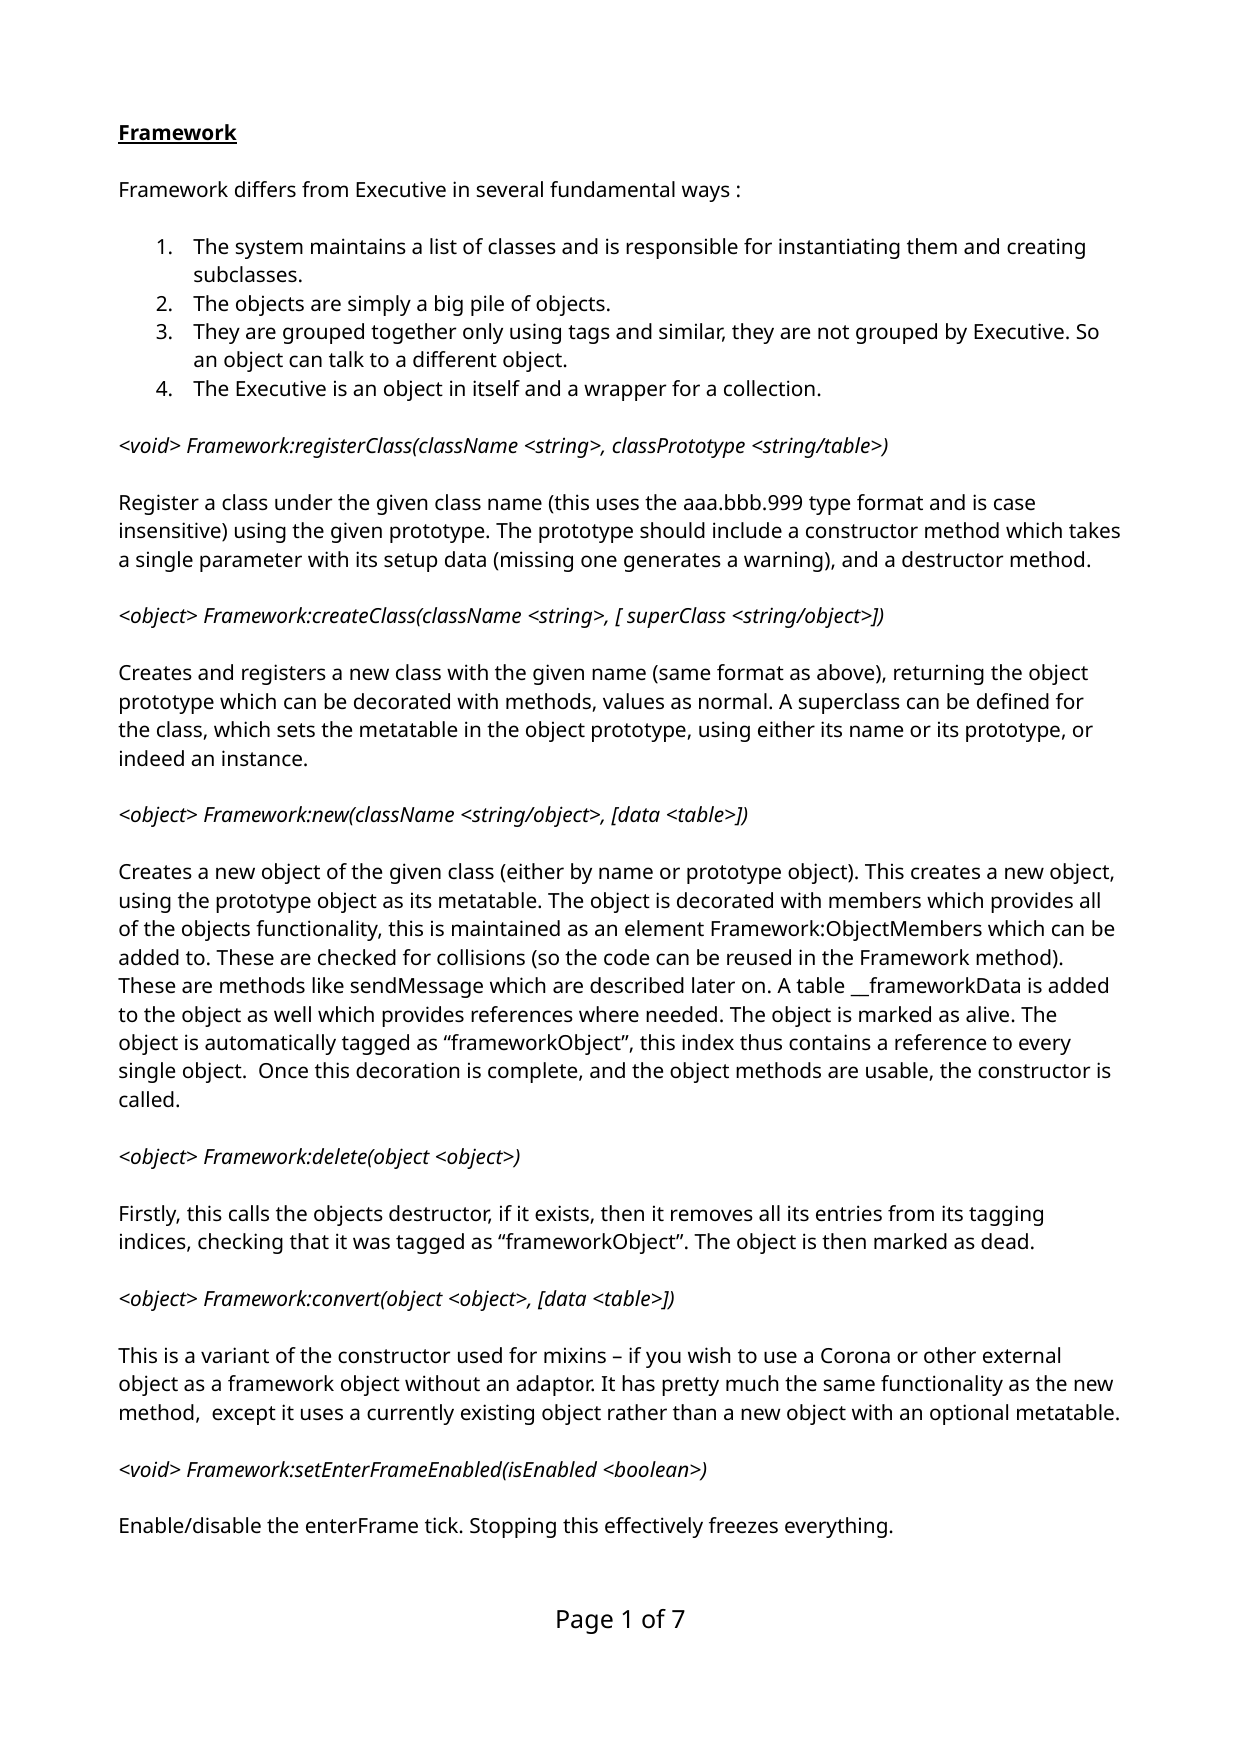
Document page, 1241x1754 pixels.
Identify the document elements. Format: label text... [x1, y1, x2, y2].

list They are grouped together only using tags and similar, they are not grouped by Executive. So an object can talk to a different object. [156, 317, 1122, 374]
text <object> Framework:delete(object <object>) [118, 1142, 1122, 1170]
text Firstly, this calls the objects destructor, if it exists, then it removes all its entries from its tagging indices, checking that it was tagged as “frameworkObject”. The object is then marked as dead. [118, 1199, 1122, 1256]
text Enable/disable the enterFrame tick. Stopping this effectively freezes everything. [118, 1512, 1122, 1540]
text <void> Framework:setEnterFrameEnabled(isEnabled <boolean>) [118, 1455, 1122, 1483]
list The Executive is an object in itself and a wrapper for a collection. [156, 374, 1122, 402]
text <object> Framework:convert(object <object>, [data <table>]) [118, 1284, 1122, 1312]
list The system maintains a list of classes and is responsible for instantiating them and creating subclasses. [156, 232, 1122, 289]
text Creates a new object of the given class (either by name or prototype object). This creates a new object, using the prototype object as its metatable. The object is decorated with members which provides all of the objects functionality, this is maintained as an element Framework:ObjectMembers which can be added to. These are checked for collisions (so the code can be reused in the Framework method). These are methods like sendMessage which are described later on. A table __frameworkData is added to the object as well which provides references where needed. The object is marked as alive. The object is automatically tagged as “frameworkObject”, this index thus contains a reference to every single object. Once this decoration is complete, and the object methods are usable, the constructor is called. [118, 857, 1122, 1113]
text This is a variant of the constructor used for mixins – if you wish to use a Corona or other external object as a framework object without an adaptor. It has pretty much the same functionality as the new method, except it uses a currently existing object rather than a new object with an optional metatable. [118, 1341, 1122, 1426]
text <object> Framework:createClass(className <string>, [ superClass <string/object>]) [118, 602, 1122, 630]
text <object> Framework:new(className <string/object>, [data <table>]) [118, 801, 1122, 829]
list The objects are simply a big pile of objects. [156, 289, 1122, 317]
text <void> Framework:registerClass(className <string>, classPrototype <string/table>) [118, 431, 1122, 459]
text Creates and registers a new class with the given name (same format as above), returning the object prototype which can be decorated with methods, values as normal. A superclass can be defined for the class, which sets the metatable in the object prototype, using either its name or its prototype, or indeed an instance. [118, 658, 1122, 772]
text Framework [118, 118, 1122, 147]
text Framework differs from Executive in several fundamental ways : [118, 175, 1122, 203]
text Register a class under the given class name (this uses the aaa.bbb.999 type format and is case insensitive) using the given prototype. The prototype should include a constructor method which takes a single parameter with its setup data (missing one generates a warning), and a destructor method. [118, 488, 1122, 573]
